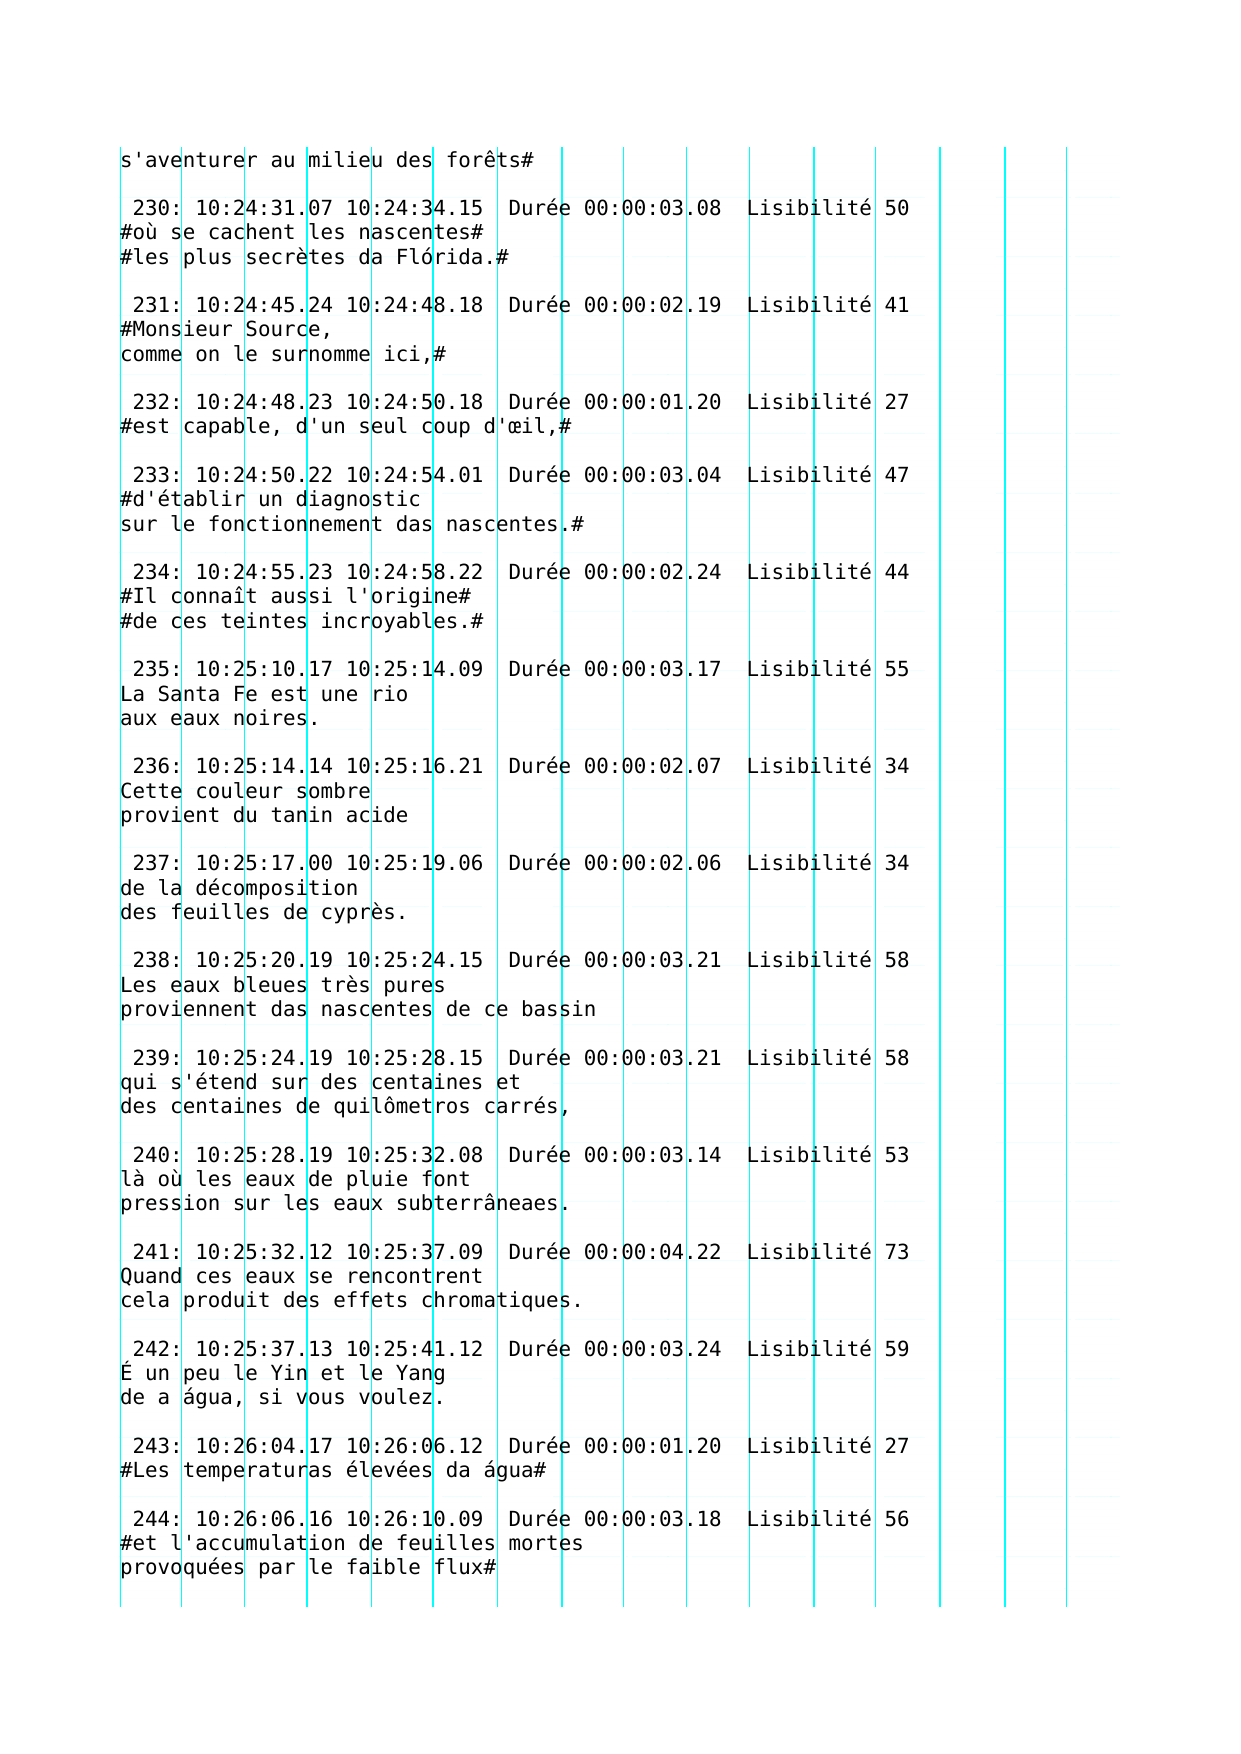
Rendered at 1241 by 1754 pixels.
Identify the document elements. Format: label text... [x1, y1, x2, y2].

text s'aventurer au milieu des forêts# [120, 148, 1120, 172]
text sur le fonctionnement das nascentes.# [120, 512, 1120, 536]
text #Il connaît aussi l'origine# [120, 584, 1120, 609]
text là où les eaux de pluie font [120, 1167, 1120, 1191]
text 231: 10:24:45.24 10:24:48.18 Durée 00:00:02.19 Lisibilité 41 [120, 293, 1120, 317]
text 236: 10:25:14.14 10:25:16.21 Durée 00:00:02.07 Lisibilité 34 [120, 754, 1120, 779]
text #les plus secrètes da Flórida.# [120, 245, 1120, 269]
text Quand ces eaux se rencontrent [120, 1264, 1120, 1288]
text #et l'accumulation de feuilles mortes [120, 1531, 1120, 1555]
text 241: 10:25:32.12 10:25:37.09 Durée 00:00:04.22 Lisibilité 73 [120, 1240, 1120, 1264]
text cela produit des effets chromatiques. [120, 1288, 1120, 1313]
text aux eaux noires. [120, 706, 1120, 730]
text provoquées par le faible flux# [120, 1555, 1120, 1579]
text É un peu le Yin et le Yang [120, 1361, 1120, 1385]
text #d'établir un diagnostic [120, 487, 1120, 512]
text La Santa Fe est une rio [120, 682, 1120, 706]
text 235: 10:25:10.17 10:25:14.09 Durée 00:00:03.17 Lisibilité 55 [120, 657, 1120, 682]
text 237: 10:25:17.00 10:25:19.06 Durée 00:00:02.06 Lisibilité 34 [120, 851, 1120, 876]
text de a água, si vous voulez. [120, 1385, 1120, 1410]
text comme on le surnomme ici,# [120, 342, 1120, 366]
text des feuilles de cyprès. [120, 900, 1120, 924]
text #Les temperaturas élevées da água# [120, 1458, 1120, 1482]
text pression sur les eaux subterrâneaes. [120, 1191, 1120, 1216]
text #est capable, d'un seul coup d'œil,# [120, 414, 1120, 439]
text provient du tanin acide [120, 803, 1120, 827]
text 239: 10:25:24.19 10:25:28.15 Durée 00:00:03.21 Lisibilité 58 [120, 1046, 1120, 1070]
text qui s'étend sur des centaines et [120, 1070, 1120, 1094]
text 242: 10:25:37.13 10:25:41.12 Durée 00:00:03.24 Lisibilité 59 [120, 1337, 1120, 1361]
text proviennent das nascentes de ce bassin [120, 997, 1120, 1021]
text #Monsieur Source, [120, 317, 1120, 342]
text 240: 10:25:28.19 10:25:32.08 Durée 00:00:03.14 Lisibilité 53 [120, 1143, 1120, 1167]
text 238: 10:25:20.19 10:25:24.15 Durée 00:00:03.21 Lisibilité 58 [120, 948, 1120, 973]
text 244: 10:26:06.16 10:26:10.09 Durée 00:00:03.18 Lisibilité 56 [120, 1507, 1120, 1531]
text des centaines de quilômetros carrés, [120, 1094, 1120, 1118]
text de la décomposition [120, 876, 1120, 900]
text #de ces teintes incroyables.# [120, 609, 1120, 633]
text 232: 10:24:48.23 10:24:50.18 Durée 00:00:01.20 Lisibilité 27 [120, 390, 1120, 414]
text 230: 10:24:31.07 10:24:34.15 Durée 00:00:03.08 Lisibilité 50 [120, 196, 1120, 220]
text #où se cachent les nascentes# [120, 220, 1120, 245]
text Cette couleur sombre [120, 779, 1120, 803]
text 233: 10:24:50.22 10:24:54.01 Durée 00:00:03.04 Lisibilité 47 [120, 463, 1120, 487]
text Les eaux bleues très pures [120, 973, 1120, 997]
text 243: 10:26:04.17 10:26:06.12 Durée 00:00:01.20 Lisibilité 27 [120, 1434, 1120, 1458]
text 234: 10:24:55.23 10:24:58.22 Durée 00:00:02.24 Lisibilité 44 [120, 560, 1120, 584]
picture [119, 147, 1121, 1607]
